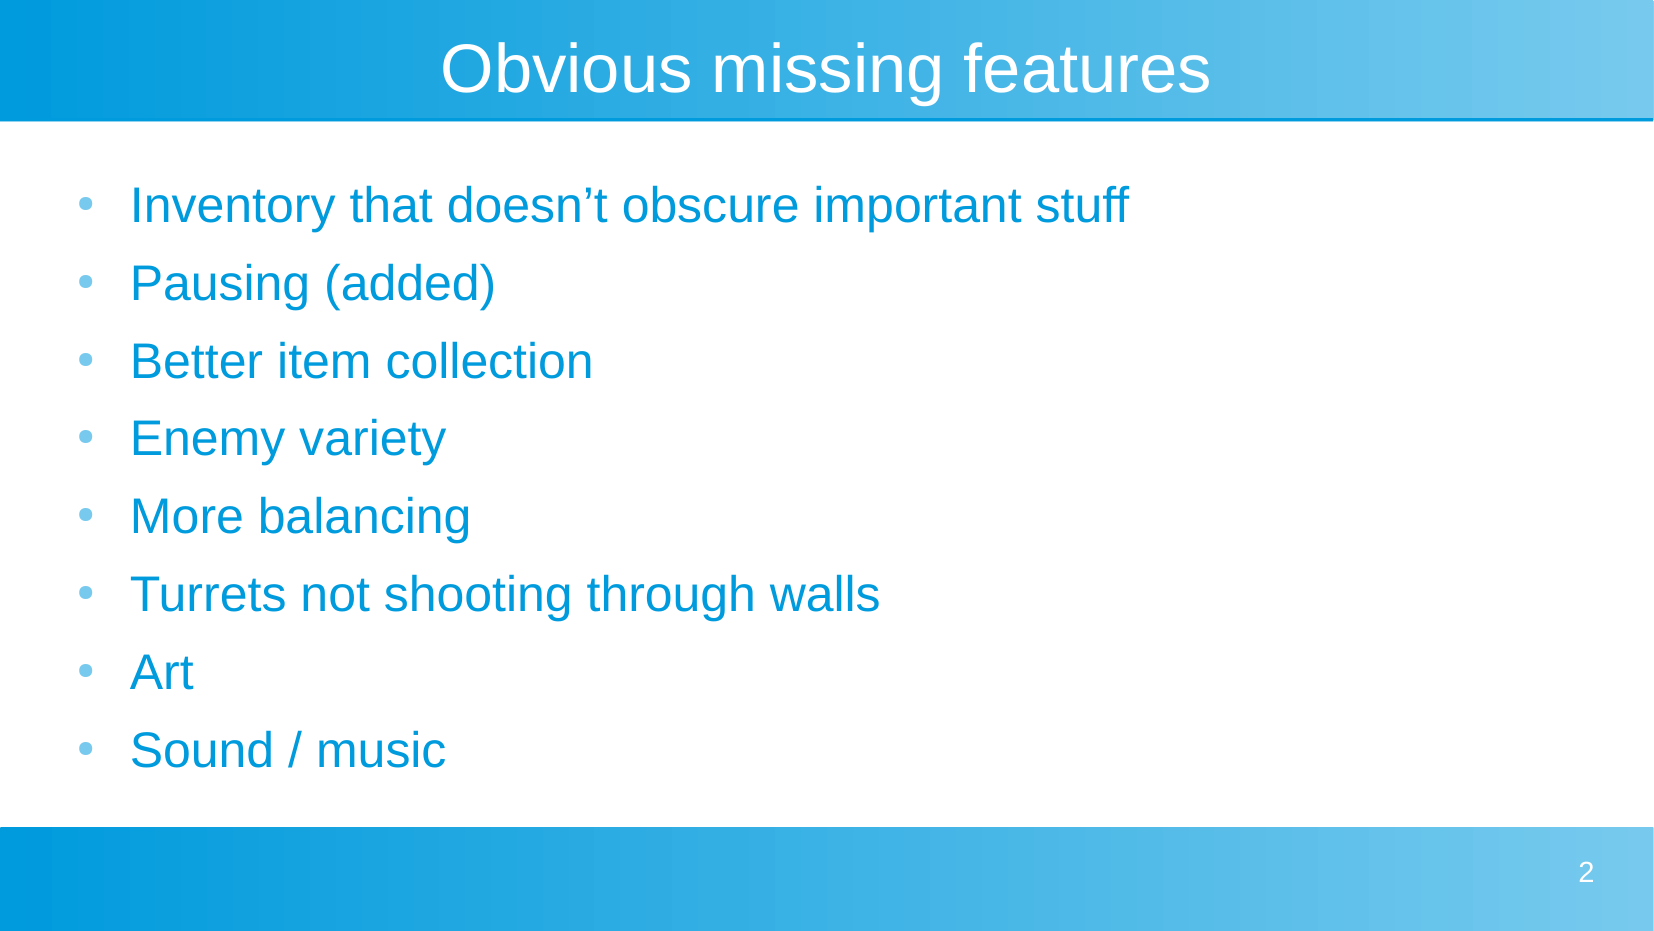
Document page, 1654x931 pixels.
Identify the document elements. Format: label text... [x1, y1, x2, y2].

title Obvious missing features [59, 29, 1595, 108]
list Inventory that doesn’t obscure important stuff Pausing (added) Better item collection Enemy variety More balancing Turrets not shooting through walls Art Sound / music [59, 177, 1595, 768]
